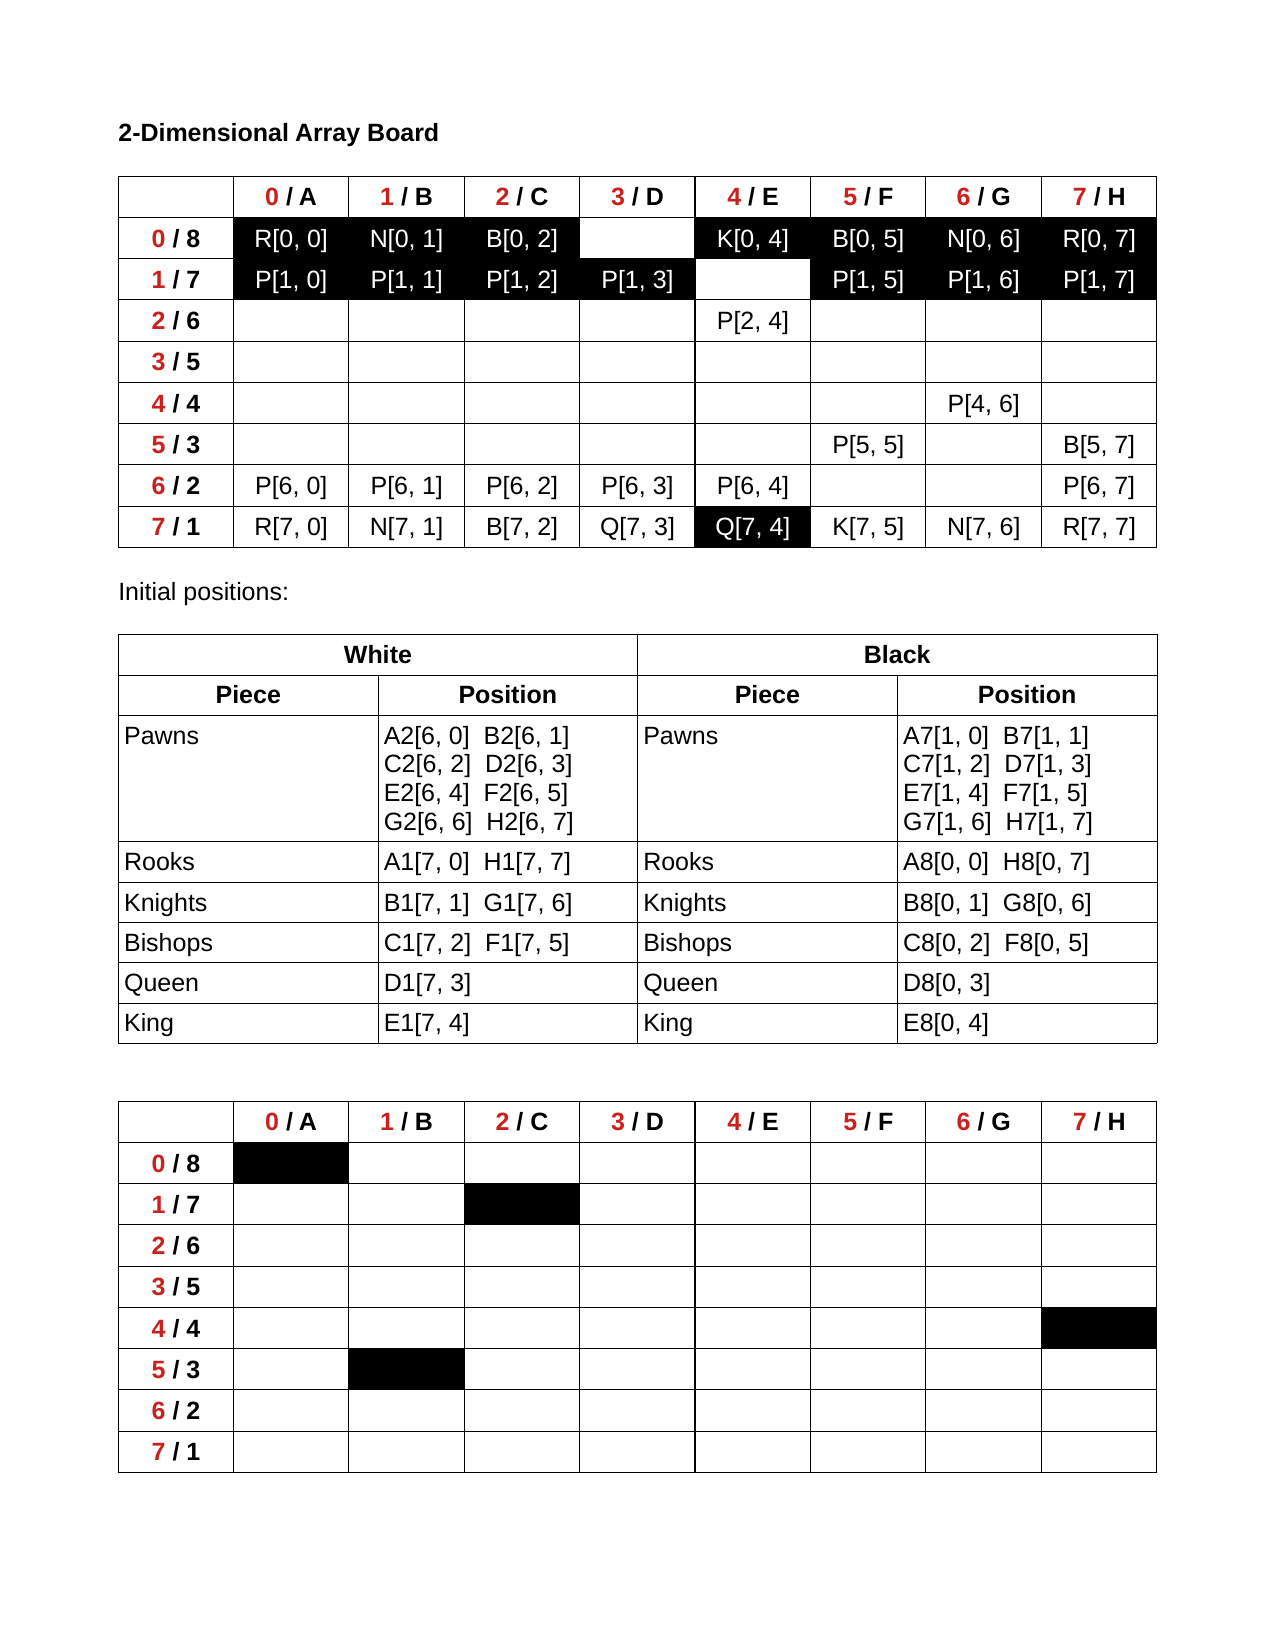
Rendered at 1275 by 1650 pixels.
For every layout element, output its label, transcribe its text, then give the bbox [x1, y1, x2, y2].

table_cell N[0, 6] [926, 218, 1041, 258]
table_cell [1042, 1432, 1156, 1472]
table_cell Rooks [638, 842, 897, 882]
table_cell E8[0, 4] [898, 1004, 1157, 1043]
table_cell 1 / 7 [119, 1184, 233, 1224]
table_header 3 / D [580, 177, 694, 217]
table_cell B[0, 5] [811, 218, 925, 258]
table_cell [580, 218, 694, 258]
table_cell Knights [638, 883, 897, 922]
table_header 2 / C [465, 177, 579, 217]
table_cell B[0, 2] [465, 218, 579, 258]
table_header 0 / A [234, 177, 348, 217]
table_cell [465, 1184, 579, 1224]
table_cell [349, 1308, 464, 1348]
table_cell Rooks [119, 842, 378, 882]
table_cell P[1, 0] [234, 259, 348, 299]
table_header 3 / D [580, 1102, 694, 1142]
table_cell P[1, 3] [580, 259, 694, 299]
table_cell [580, 1390, 694, 1431]
table_cell Piece [119, 676, 378, 715]
table_cell P[6, 7] [1042, 465, 1156, 506]
table_header 6 / G [926, 177, 1041, 217]
table_cell [811, 1349, 925, 1389]
table_cell [1042, 383, 1156, 423]
table_cell [926, 1432, 1041, 1472]
table_cell Piece [638, 676, 897, 715]
table_cell [234, 1267, 348, 1307]
table_cell [349, 300, 464, 341]
table_cell R[7, 7] [1042, 507, 1156, 547]
table_cell [234, 1349, 348, 1389]
table_cell P[6, 3] [580, 465, 694, 506]
table_header 5 / F [811, 1102, 925, 1142]
table_cell [811, 1184, 925, 1224]
table_cell Bishops [119, 923, 378, 962]
table_cell [580, 1184, 694, 1224]
table_cell [811, 1308, 925, 1348]
table_cell P[6, 0] [234, 465, 348, 506]
table_cell [349, 383, 464, 423]
table_cell A8[0, 0] H8[0, 7] [898, 842, 1157, 882]
table_cell P[1, 1] [349, 259, 464, 299]
table_cell [580, 1349, 694, 1389]
table_cell [811, 383, 925, 423]
table_cell [465, 1349, 579, 1389]
table_cell [234, 1225, 348, 1266]
table_cell K[7, 5] [811, 507, 925, 547]
table_cell [926, 300, 1041, 341]
table_cell C1[7, 2] F1[7, 5] [379, 923, 637, 962]
table_cell [696, 1432, 810, 1472]
table_cell [1042, 1308, 1156, 1348]
table_cell [580, 1267, 694, 1307]
table_cell Position [898, 676, 1157, 715]
table_cell R[0, 7] [1042, 218, 1156, 258]
text 2-Dimensional Array Board [118, 118, 1157, 147]
table_cell 0 / 8 [119, 1143, 233, 1183]
table_header Black [638, 635, 1157, 674]
table_cell Q[7, 3] [580, 507, 694, 547]
table_cell [696, 1267, 810, 1307]
table_cell [234, 1143, 348, 1183]
table_cell [1042, 342, 1156, 382]
table_cell Bishops [638, 923, 897, 962]
text Initial positions: [118, 577, 1157, 605]
table_cell [1042, 1267, 1156, 1307]
table_cell [349, 1184, 464, 1224]
table_cell King [119, 1004, 378, 1043]
table_cell [580, 1225, 694, 1266]
table_cell [349, 424, 464, 464]
table_cell [465, 1225, 579, 1266]
table_cell 5 / 3 [119, 424, 233, 464]
table_header 7 / H [1042, 177, 1156, 217]
table_cell Queen [119, 963, 378, 1003]
table_cell 5 / 3 [119, 1349, 233, 1389]
table_header White [119, 635, 637, 674]
table_cell [696, 383, 810, 423]
table_cell [696, 1225, 810, 1266]
table_header 1 / B [349, 177, 464, 217]
table_cell [465, 383, 579, 423]
table_cell [1042, 1225, 1156, 1266]
table_cell [696, 1184, 810, 1224]
table_cell [926, 1308, 1041, 1348]
table_cell [465, 424, 579, 464]
table_cell A2[6, 0] B2[6, 1] C2[6, 2] D2[6, 3] E2[6, 4] F2[6, 5] G2[6, 6] H2[6, 7] [379, 716, 637, 841]
table_cell [349, 1349, 464, 1389]
table_cell [580, 383, 694, 423]
table_cell P[5, 5] [811, 424, 925, 464]
table_cell [234, 383, 348, 423]
table_cell [234, 300, 348, 341]
table_cell [465, 342, 579, 382]
table_cell [811, 465, 925, 506]
table_cell [465, 1267, 579, 1307]
table_cell [926, 424, 1041, 464]
table_cell [580, 342, 694, 382]
table_cell [580, 300, 694, 341]
table_cell [811, 342, 925, 382]
table_header 6 / G [926, 1102, 1041, 1142]
table_cell [234, 424, 348, 464]
table_cell C8[0, 2] F8[0, 5] [898, 923, 1157, 962]
table_cell [696, 1390, 810, 1431]
table_cell [811, 1143, 925, 1183]
table_cell [696, 1349, 810, 1389]
table_header 1 / B [349, 1102, 464, 1142]
table_cell [234, 1308, 348, 1348]
table_cell Position [379, 676, 637, 715]
table_cell Queen [638, 963, 897, 1003]
table_cell 7 / 1 [119, 1432, 233, 1472]
table_header [119, 177, 233, 217]
table_header 0 / A [234, 1102, 348, 1142]
table_cell [349, 342, 464, 382]
table_cell Knights [119, 883, 378, 922]
table_cell R[7, 0] [234, 507, 348, 547]
table_cell 3 / 5 [119, 1267, 233, 1307]
table_cell 1 / 7 [119, 259, 233, 299]
table_cell [1042, 1349, 1156, 1389]
table_cell Q[7, 4] [696, 507, 810, 547]
table_cell N[7, 6] [926, 507, 1041, 547]
table_cell 6 / 2 [119, 1390, 233, 1431]
table_cell P[6, 2] [465, 465, 579, 506]
table_cell [926, 1184, 1041, 1224]
table_header 4 / E [696, 177, 810, 217]
table_cell [811, 1390, 925, 1431]
table_header 2 / C [465, 1102, 579, 1142]
table_cell N[0, 1] [349, 218, 464, 258]
table_cell P[1, 6] [926, 259, 1041, 299]
table_cell [349, 1143, 464, 1183]
table_cell 4 / 4 [119, 1308, 233, 1348]
table_cell [234, 1432, 348, 1472]
table_cell D8[0, 3] [898, 963, 1157, 1003]
table_cell 3 / 5 [119, 342, 233, 382]
table_cell [811, 1225, 925, 1266]
table_cell B[5, 7] [1042, 424, 1156, 464]
table_cell 7 / 1 [119, 507, 233, 547]
table_cell P[6, 4] [696, 465, 810, 506]
table_cell [926, 1349, 1041, 1389]
table_cell [696, 424, 810, 464]
table_cell King [638, 1004, 897, 1043]
table_cell [465, 1308, 579, 1348]
table_cell [234, 1184, 348, 1224]
table_cell P[1, 2] [465, 259, 579, 299]
table_header 5 / F [811, 177, 925, 217]
table_cell [580, 424, 694, 464]
table_cell [1042, 1143, 1156, 1183]
table_header 7 / H [1042, 1102, 1156, 1142]
table_cell [580, 1432, 694, 1472]
table_cell B1[7, 1] G1[7, 6] [379, 883, 637, 922]
table_cell [580, 1143, 694, 1183]
table_cell B8[0, 1] G8[0, 6] [898, 883, 1157, 922]
table_cell A1[7, 0] H1[7, 7] [379, 842, 637, 882]
table_cell [349, 1267, 464, 1307]
table_cell P[4, 6] [926, 383, 1041, 423]
table_cell [926, 342, 1041, 382]
table_header 4 / E [696, 1102, 810, 1142]
table_cell [349, 1225, 464, 1266]
table_cell [1042, 1390, 1156, 1431]
table_cell [926, 1143, 1041, 1183]
table_cell [926, 1390, 1041, 1431]
table_cell [234, 342, 348, 382]
table_cell 0 / 8 [119, 218, 233, 258]
table_cell 2 / 6 [119, 300, 233, 341]
table_cell [465, 300, 579, 341]
table_cell [465, 1143, 579, 1183]
table_cell Pawns [119, 716, 378, 841]
table_cell [926, 1225, 1041, 1266]
table_cell P[6, 1] [349, 465, 464, 506]
table_cell 6 / 2 [119, 465, 233, 506]
table_cell P[2, 4] [696, 300, 810, 341]
table_cell [811, 300, 925, 341]
table_cell [234, 1390, 348, 1431]
table_cell [349, 1432, 464, 1472]
table_cell [1042, 300, 1156, 341]
table_cell [349, 1390, 464, 1431]
table_cell [1042, 1184, 1156, 1224]
table_cell 4 / 4 [119, 383, 233, 423]
table_cell [696, 1143, 810, 1183]
table_cell D1[7, 3] [379, 963, 637, 1003]
table_cell [811, 1267, 925, 1307]
table_cell [465, 1432, 579, 1472]
table_cell B[7, 2] [465, 507, 579, 547]
table_cell [465, 1390, 579, 1431]
table_cell [926, 1267, 1041, 1307]
table_cell N[7, 1] [349, 507, 464, 547]
table_cell K[0, 4] [696, 218, 810, 258]
table_cell 2 / 6 [119, 1225, 233, 1266]
table_cell [580, 1308, 694, 1348]
table_cell R[0, 0] [234, 218, 348, 258]
table_cell [696, 1308, 810, 1348]
table_cell [696, 259, 810, 299]
table_cell [696, 342, 810, 382]
table_cell Pawns [638, 716, 897, 841]
table_cell P[1, 5] [811, 259, 925, 299]
table_cell [926, 465, 1041, 506]
table_cell E1[7, 4] [379, 1004, 637, 1043]
table_cell [811, 1432, 925, 1472]
table_cell A7[1, 0] B7[1, 1] C7[1, 2] D7[1, 3] E7[1, 4] F7[1, 5] G7[1, 6] H7[1, 7] [898, 716, 1157, 841]
table_cell P[1, 7] [1042, 259, 1156, 299]
table_header [119, 1102, 233, 1142]
